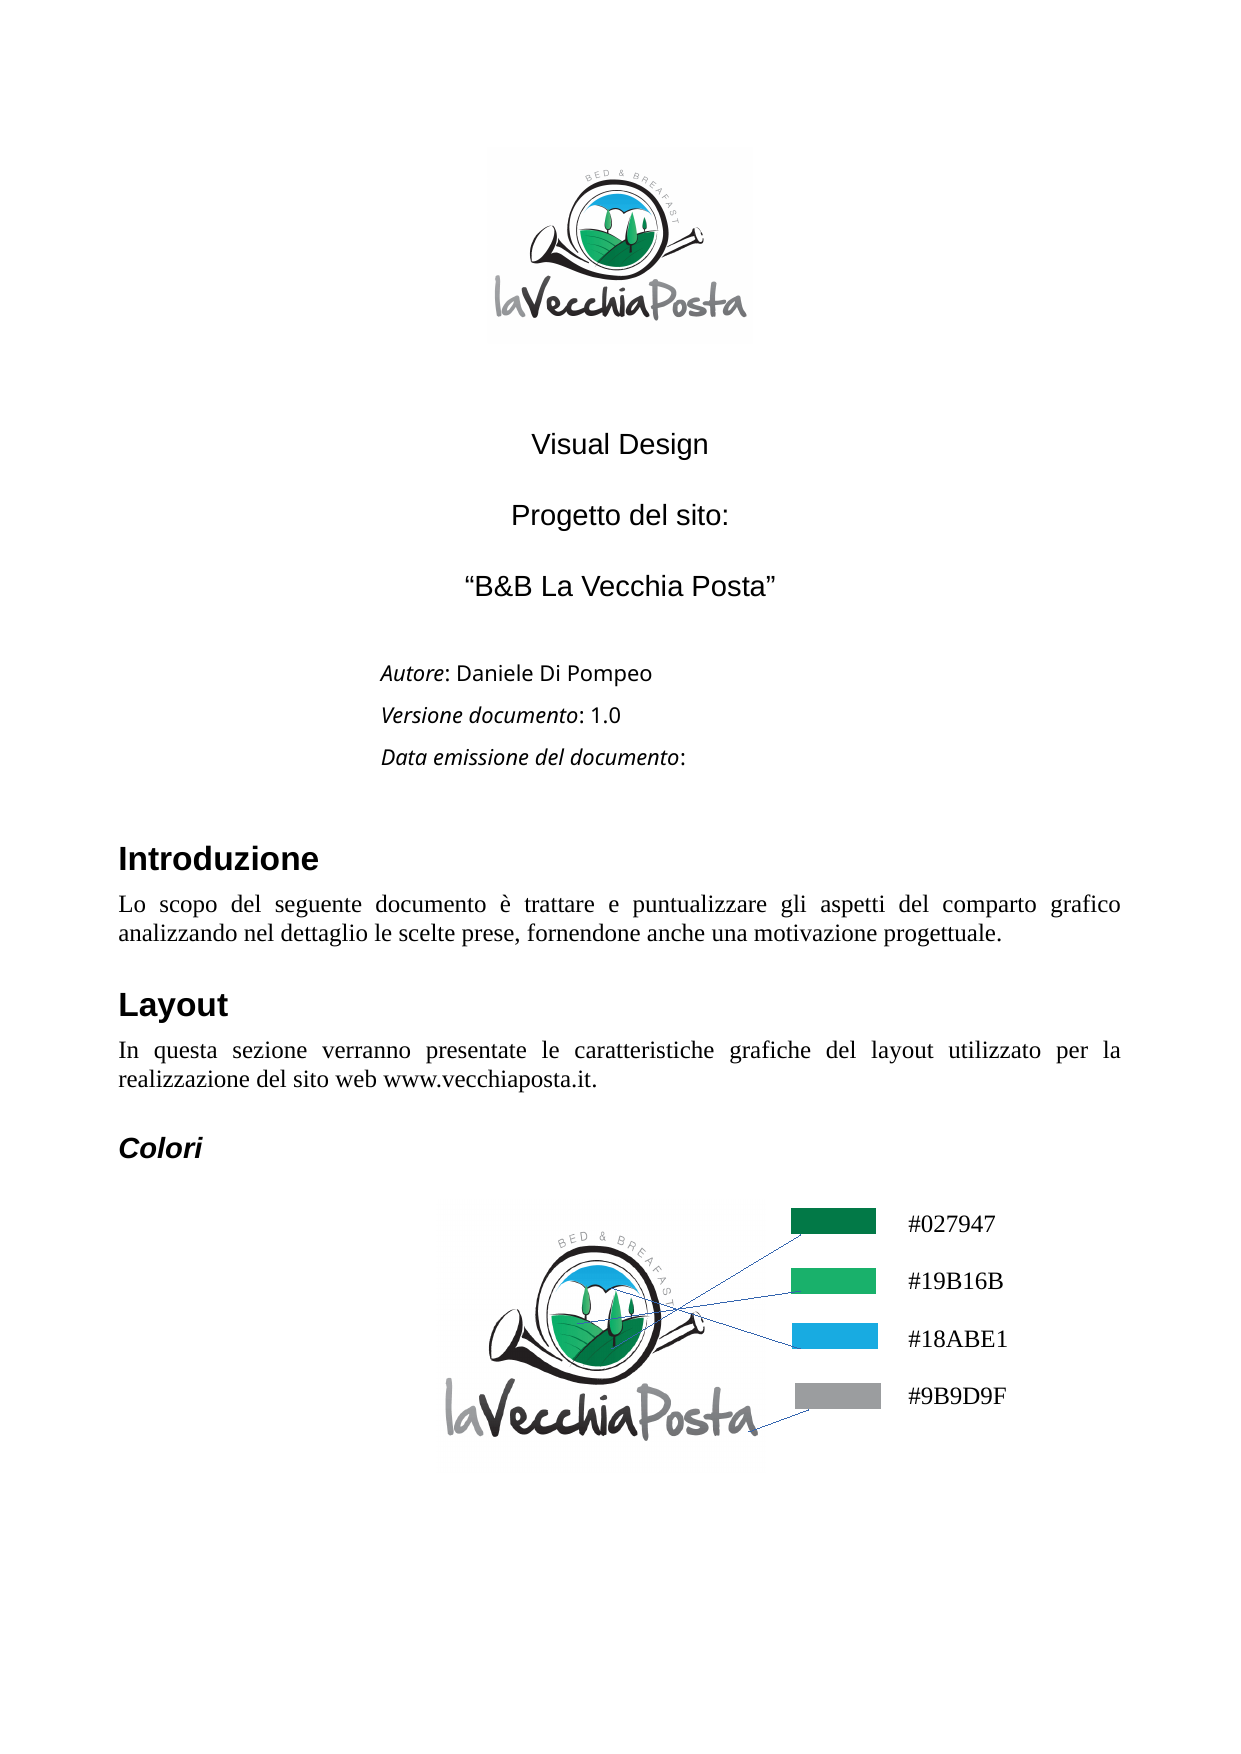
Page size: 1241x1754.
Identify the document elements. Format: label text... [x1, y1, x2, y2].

picture [487, 147, 753, 344]
text In questa sezione verranno presentate le caratteristiche grafiche del layout utilizzato per la realizzazione del sito web www.vecchiaposta.it. [118, 1036, 1122, 1093]
text Lo scopo del seguente documento è trattare e puntualizzare gli aspetti del comparto grafico analizzando nel dettaglio le scelte prese, fornendone anche una motivazione progettuale. [118, 889, 1122, 947]
subtitle Layout [118, 984, 1122, 1023]
picture [436, 1199, 767, 1473]
text Versione documento: 1.0 [381, 700, 1122, 730]
subtitle Colori [118, 1131, 1122, 1164]
subtitle Visual Design [118, 427, 1122, 461]
subtitle Introduzione [118, 838, 1122, 877]
text Data emissione del documento: [381, 742, 1122, 772]
subtitle “B&B La Vecchia Posta” [118, 569, 1122, 603]
subtitle Progetto del sito: [118, 498, 1122, 532]
text Autore: Daniele Di Pompeo [381, 658, 1122, 687]
